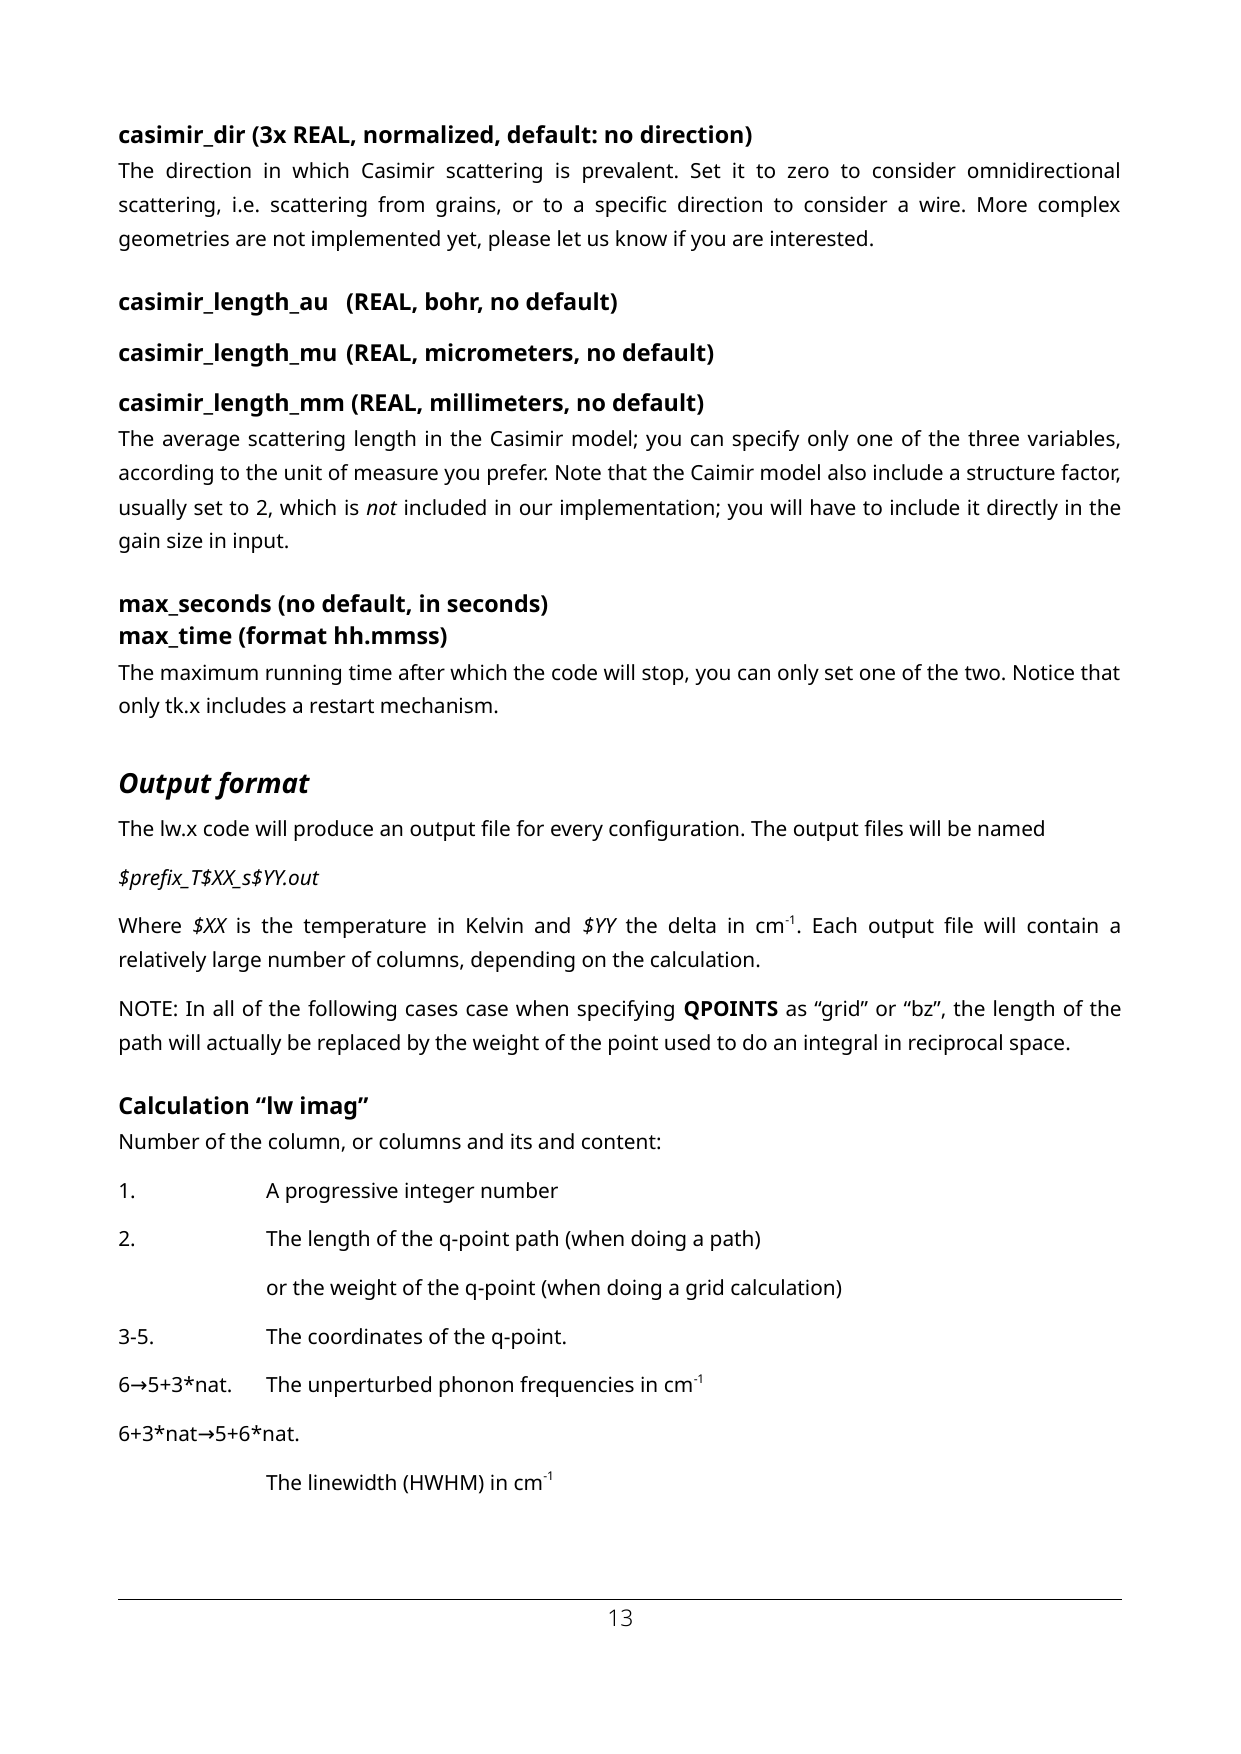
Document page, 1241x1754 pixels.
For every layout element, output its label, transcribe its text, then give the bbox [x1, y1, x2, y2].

text NOTE: In all of the following cases case when specifying QPOINTS as “grid” or “bz”, the length of the path will actually be replaced by the weight of the point used to do an integral in reciprocal space. [118, 994, 1122, 1056]
subtitle casimir_length_mm (REAL, millimeters, no default) [118, 386, 1122, 418]
text The average scattering length in the Casimir model; you can specify only one of the three variables, according to the unit of measure you prefer. Note that the Caimir model also include a structure factor, usually set to 2, which is not included in our implementation; you will have to include it directly in the gain size in input. [118, 424, 1122, 555]
text Number of the column, or columns and its and content: [118, 1127, 1122, 1156]
text The linewidth (HWHM) in cm-1 [118, 1468, 1122, 1496]
text 1. A progressive integer number [118, 1176, 1122, 1204]
text $prefix_T$XX_s$YY.out [118, 863, 1122, 891]
text Where $XX is the temperature in Kelvin and $YY the delta in cm-1. Each output file will contain a relatively large number of columns, depending on the calculation. [118, 911, 1122, 974]
subtitle casimir_length_au (REAL, bohr, no default) [118, 285, 1122, 317]
text 6→5+3*nat. The unperturbed phonon frequencies in cm-1 [118, 1370, 1122, 1399]
text 2. The length of the q-point path (when doing a path) [118, 1224, 1122, 1253]
text The maximum running time after which the code will stop, you can only set one of the two. Notice that only tk.x includes a restart mechanism. [118, 658, 1122, 720]
text or the weight of the q-point (when doing a grid calculation) [118, 1273, 1122, 1302]
subtitle casimir_dir (3x REAL, normalized, default: no direction) [118, 118, 1122, 150]
text 3-5. The coordinates of the q-point. [118, 1322, 1122, 1350]
subtitle max_seconds (no default, in seconds) max_time (format hh.mmss) [118, 588, 1122, 651]
subtitle casimir_length_mu (REAL, micrometers, no default) [118, 336, 1122, 368]
text The lw.x code will produce an output file for every configuration. The output files will be named [118, 814, 1122, 842]
text The direction in which Casimir scattering is prevalent. Set it to zero to consider omnidirectional scattering, i.e. scattering from grains, or to a specific direction to consider a wire. More complex geometries are not implemented yet, please let us know if you are interested. [118, 156, 1122, 253]
text 6+3*nat→5+6*nat. [118, 1419, 1122, 1447]
subtitle Calculation “lw imag” [118, 1089, 1122, 1121]
subtitle Output format [118, 764, 1122, 802]
